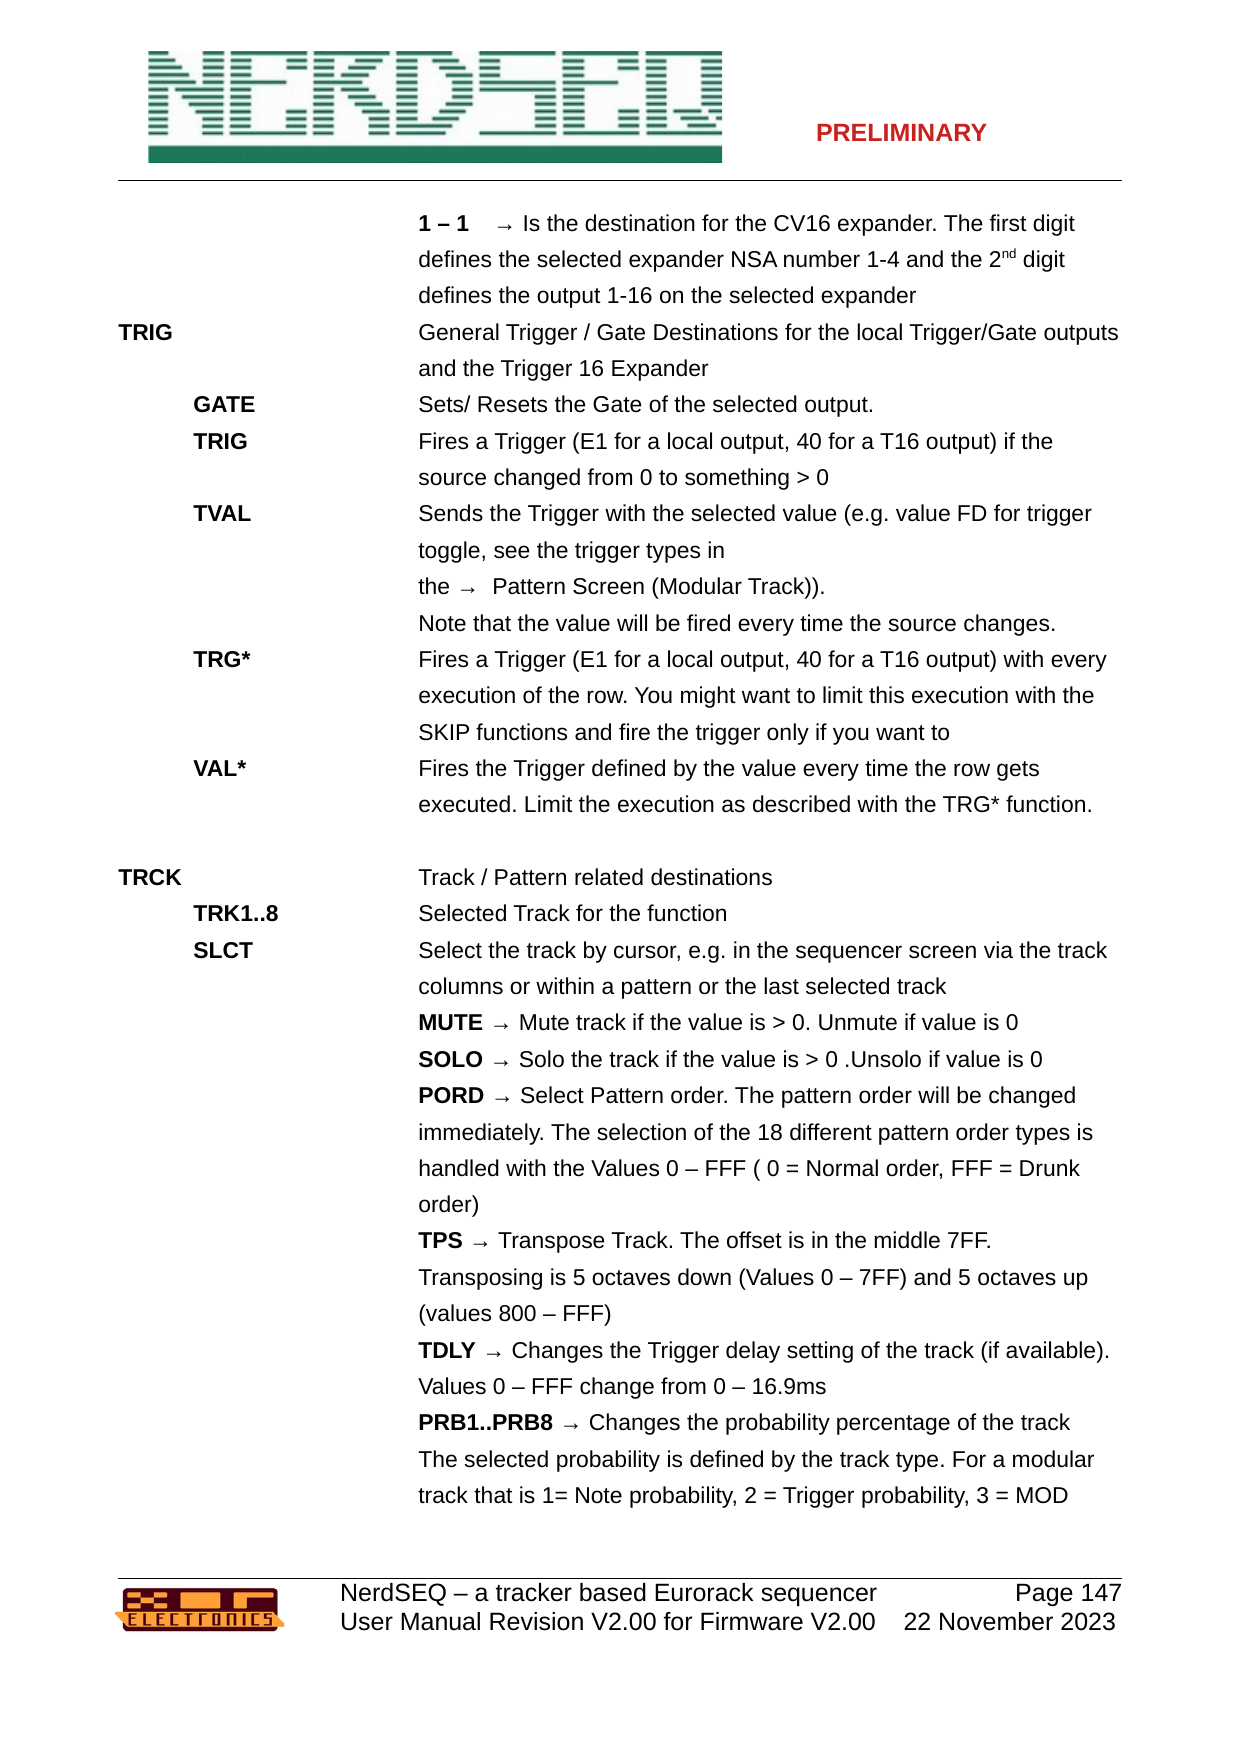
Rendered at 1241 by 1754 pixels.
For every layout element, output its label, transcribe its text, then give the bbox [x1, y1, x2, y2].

picture [115, 1584, 285, 1634]
text MUTE → Mute track if the value is > 0. Unmute if value is 0 [118, 1009, 1122, 1036]
text TPS → Transpose Track. The offset is in the middle 7FF. Transposing is 5 octaves down (Values 0 – 7FF) and 5 octaves up (values 800 – FFF) [118, 1227, 1122, 1327]
text TRIG Fires a Trigger (E1 for a local output, 40 for a T16 output) if the source changed from 0 to something > 0 [118, 428, 1122, 490]
text PRB1..PRB8 → Changes the probability percentage of the track The selected probability is defined by the track type. For a modular track that is 1= Note probability, 2 = Trigger probability, 3 = MOD [118, 1409, 1122, 1508]
text PORD → Select Pattern order. The pattern order will be changed immediately. The selection of the 18 different pattern order types is handled with the Values 0 – FFF ( 0 = Normal order, FFF = Drunk order) [118, 1082, 1122, 1217]
text SOLO → Solo the track if the value is > 0 .Unsolo if value is 0 [118, 1046, 1122, 1072]
text Note that the value will be fired every time the source changes. [118, 609, 1122, 636]
text TRCK Track / Pattern related destinations [118, 864, 1122, 890]
text TDLY → Changes the Trigger delay setting of the track (if available). Values 0 – FFF change from 0 – 16.9ms [118, 1337, 1122, 1399]
text TVAL Sends the Trigger with the selected value (e.g. value FD for trigger toggle, see the trigger types in [118, 500, 1122, 563]
text TRIG General Trigger / Gate Destinations for the local Trigger/Gate outputs and the Trigger 16 Expander [118, 319, 1122, 381]
text the → Pattern Screen (Modular Track)). [118, 573, 1122, 599]
text 1 – 1 → Is the destination for the CV16 expander. The first digit defines the selected expander NSA number 1-4 and the 2nd digit defines the output 1-16 on the selected expander [118, 209, 1122, 309]
text SLCT Select the track by cursor, e.g. in the sequencer screen via the track columns or within a pattern or the last selected track [118, 937, 1122, 999]
picture [148, 51, 723, 163]
text VAL* Fires the Trigger defined by the value every time the row gets executed. Limit the execution as described with the TRG* function. [118, 755, 1122, 818]
text TRK1..8 Selected Track for the function [118, 900, 1122, 927]
text GATE Sets/ Resets the Gate of the selected output. [118, 391, 1122, 418]
text TRG* Fires a Trigger (E1 for a local output, 40 for a T16 output) with every execution of the row. You might want to limit this execution with the SKIP functions and fire the trigger only if you want to [118, 646, 1122, 745]
